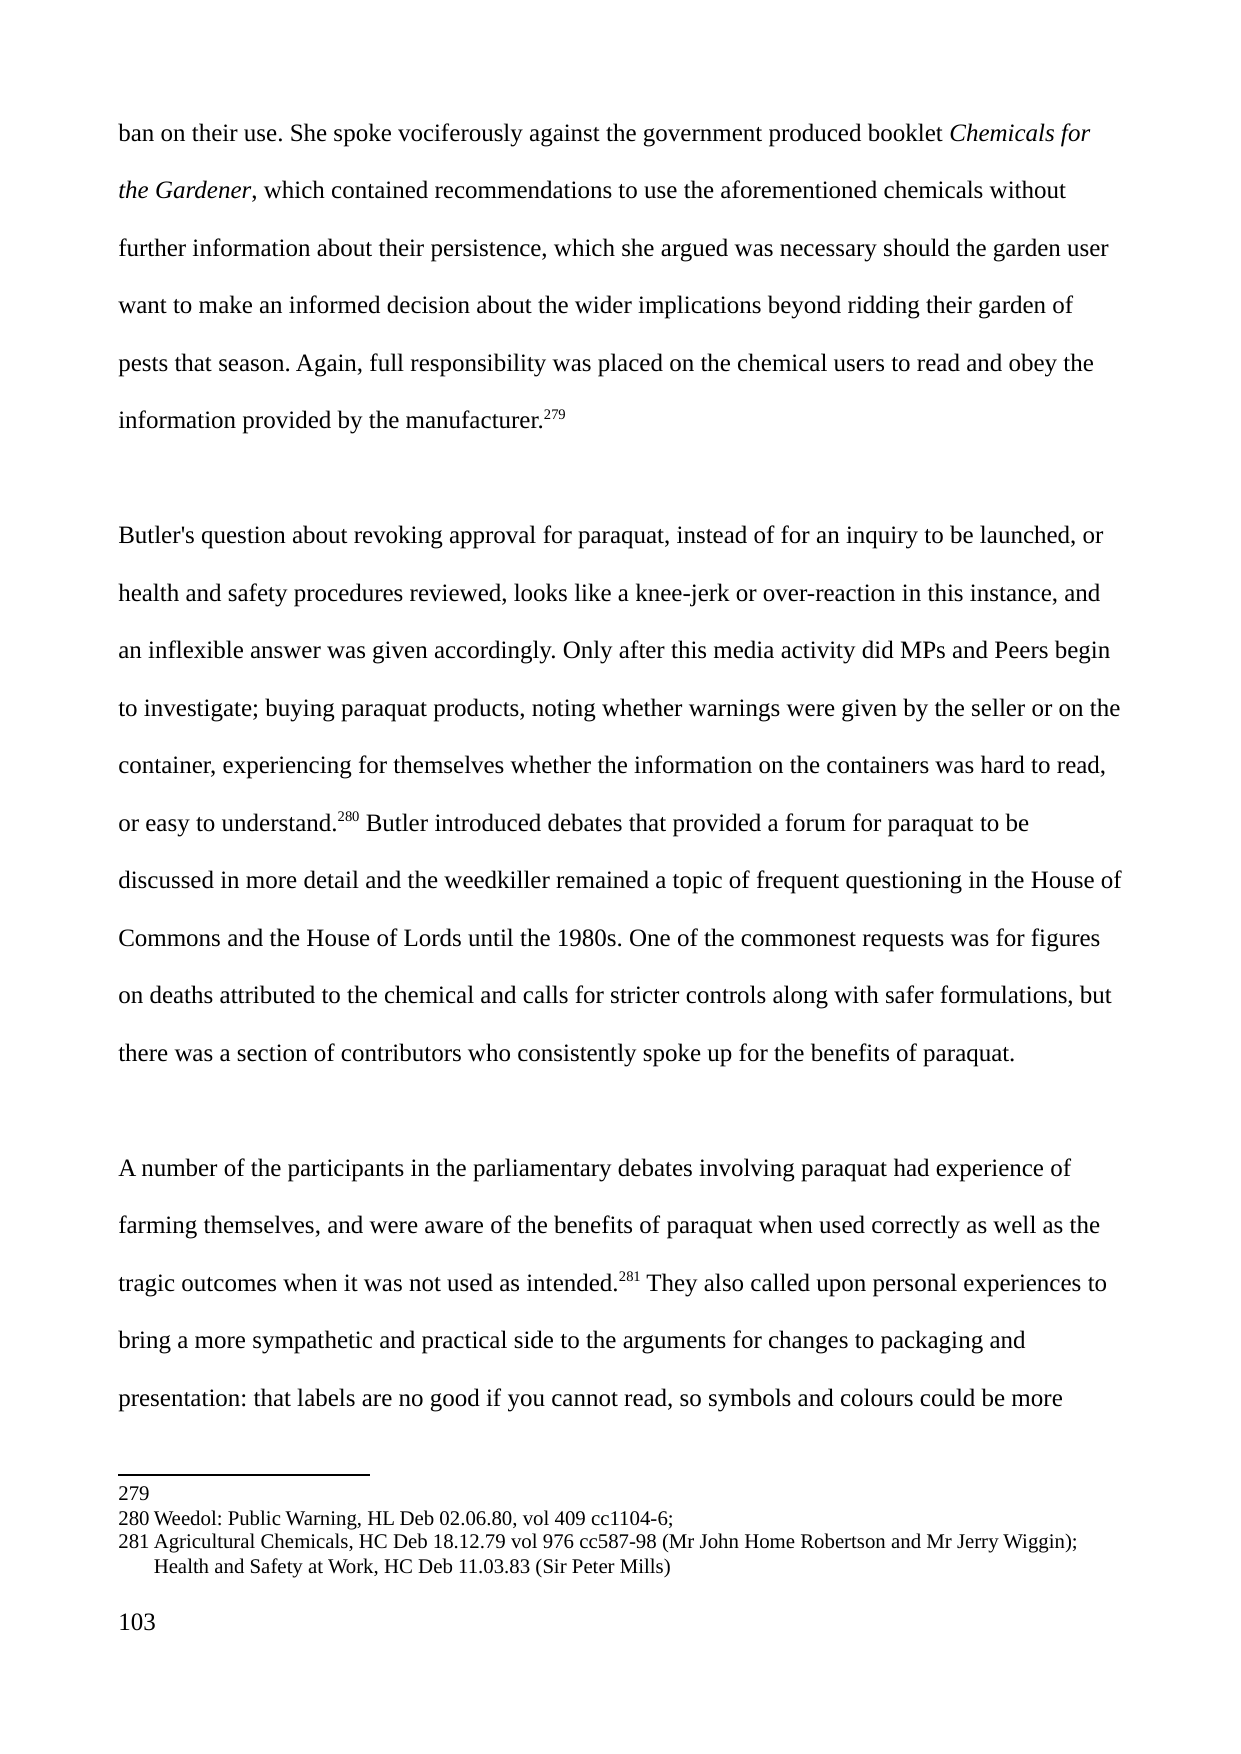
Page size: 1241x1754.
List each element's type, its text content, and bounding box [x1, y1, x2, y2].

text Agricultural Chemicals, HC Deb 18.12.79 vol 976 cc587-98 (Mr John Home Robertson and Mr Jerry Wiggin); Health and Safety at Work, HC Deb 11.03.83 (Sir Peter Mills) [118, 1529, 1122, 1578]
text A number of the participants in the parliamentary debates involving paraquat had experience of farming themselves, and were aware of the benefits of paraquat when used correctly as well as the tragic outcomes when it was not used as intended. They also called upon personal experiences to bring a more sympathetic and practical side to the arguments for changes to packaging and presentation: that labels are no good if you cannot read, so symbols and colours could be more [118, 1153, 1122, 1412]
text ban on their use. She spoke vociferously against the government produced booklet Chemicals for the Gardener, which contained recommendations to use the aforementioned chemicals without further information about their persistence, which she argued was necessary should the garden user want to make an informed decision about the wider implications beyond ridding their garden of pests that season. Again, full responsibility was placed on the chemical users to read and obey the information provided by the manufacturer. [118, 118, 1122, 434]
text Butler's question about revoking approval for paraquat, instead of for an inquiry to be launched, or health and safety procedures reviewed, looks like a knee-jerk or over-reaction in this instance, and an inflexible answer was given accordingly. Only after this media activity did MPs and Peers begin to investigate; buying paraquat products, noting whether warnings were given by the seller or on the container, experiencing for themselves whether the information on the containers was hard to read, or easy to understand. Butler introduced debates that provided a forum for paraquat to be discussed in more detail and the weedkiller remained a topic of frequent questioning in the House of Commons and the House of Lords until the 1980s. One of the commonest requests was for figures on deaths attributed to the chemical and calls for stricter controls along with safer formulations, but there was a section of contributors who consistently spoke up for the benefits of paraquat. [118, 521, 1122, 1067]
text Weedol: Public Warning, HL Deb 02.06.80, vol 409 cc1104-6; [118, 1505, 1122, 1529]
